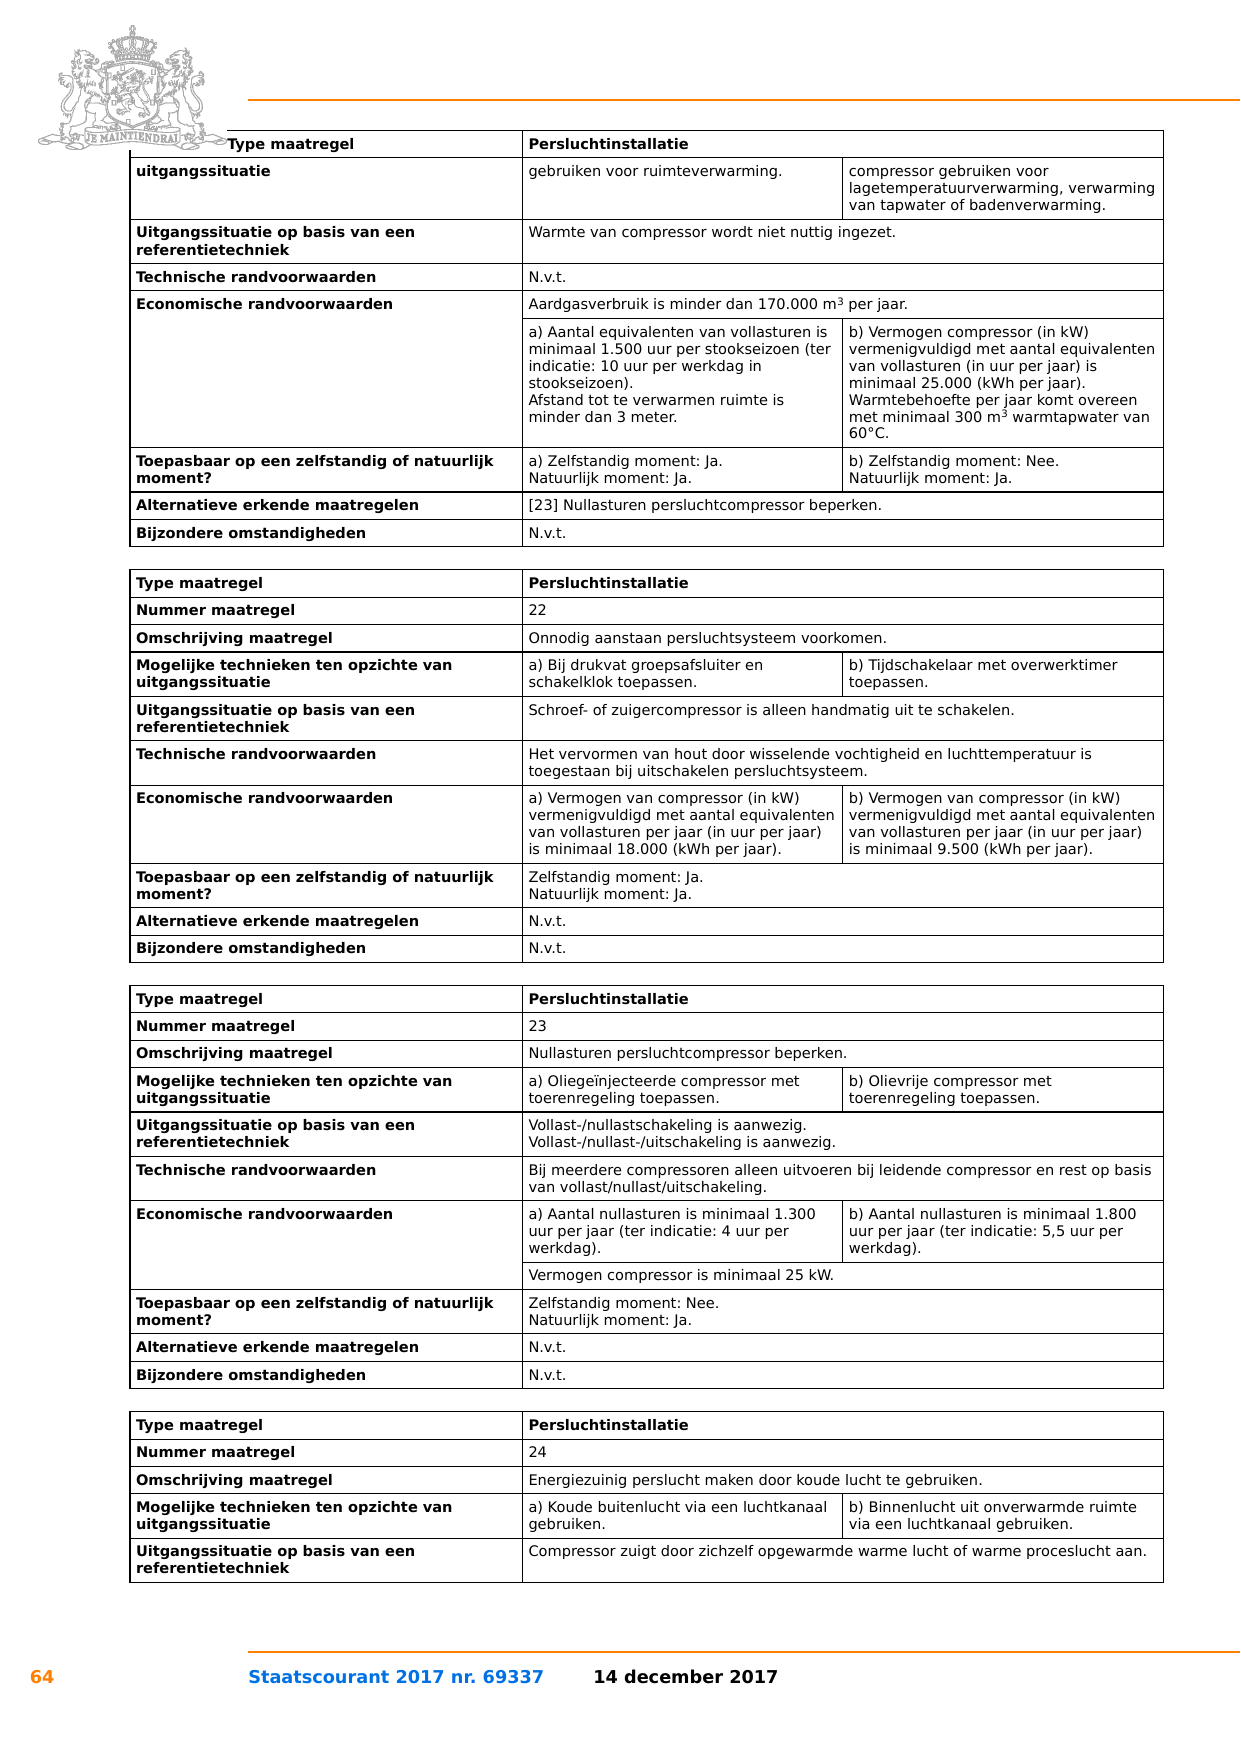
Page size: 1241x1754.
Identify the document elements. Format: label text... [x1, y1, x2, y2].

table_header Type maatregel [131, 986, 522, 1012]
table_cell b) Olievrije compressor met toerenregeling toepassen. [843, 1068, 1163, 1111]
table_cell a) Vermogen van compressor (in kW) vermenigvuldigd met aantal equivalenten van vollasturen per jaar (in uur per jaar) is minimaal 18.000 (kWh per jaar). [523, 786, 842, 863]
table_cell a) Aantal nullasturen is minimaal 1.300 uur per jaar (ter indicatie: 4 uur per werkdag). [523, 1201, 842, 1262]
table_cell b) Vermogen compressor (in kW) vermenigvuldigd met aantal equivalenten van vollasturen (in uur per jaar) is minimaal 25.000 (kWh per jaar). Warmtebehoefte per jaar komt overeen met minimaal 300 m3 warmtapwater van 60°C. [843, 319, 1163, 447]
table_cell [23] Nullasturen persluchtcompressor beperken. [523, 493, 1163, 519]
table_cell compressor gebruiken voor lagetemperatuurverwarming, verwarming van tapwater of badenverwarming. [843, 158, 1163, 219]
table_cell Warmte van compressor wordt niet nuttig ingezet. [523, 220, 1163, 263]
table_cell b) Tijdschakelaar met overwerktimer toepassen. [843, 653, 1163, 696]
table_cell N.v.t. [523, 1334, 1163, 1361]
table_header Persluchtinstallatie [523, 131, 1163, 157]
table_header Persluchtinstallatie [523, 570, 1163, 597]
table_cell Bijzondere omstandigheden [131, 520, 522, 546]
table_header Type maatregel [131, 131, 522, 157]
table_cell Nummer maatregel [131, 1013, 522, 1040]
table_cell Alternatieve erkende maatregelen [131, 908, 522, 934]
table_cell Economische randvoorwaarden [131, 291, 522, 447]
table_cell 24 [523, 1440, 1163, 1466]
table_cell Compressor zuigt door zichzelf opgewarmde warme lucht of warme proceslucht aan. [523, 1539, 1163, 1582]
table_cell Technische randvoorwaarden [131, 1157, 522, 1200]
table_cell Mogelijke technieken ten opzichte van uitgangssituatie [131, 653, 522, 696]
table_cell Omschrijving maatregel [131, 1467, 522, 1493]
table_cell 23 [523, 1013, 1163, 1040]
table_header Persluchtinstallatie [523, 1412, 1163, 1438]
table_cell Nummer maatregel [131, 1440, 522, 1466]
table_cell a) Zelfstandig moment: Ja. Natuurlijk moment: Ja. [523, 448, 842, 491]
table_cell N.v.t. [523, 264, 1163, 290]
table_cell Aardgasverbruik is minder dan 170.000 m3 per jaar. [523, 291, 1163, 318]
table_cell Zelfstandig moment: Ja. Natuurlijk moment: Ja. [523, 864, 1163, 907]
table_cell Toepasbaar op een zelfstandig of natuurlijk moment? [131, 448, 522, 491]
table_cell b) Aantal nullasturen is minimaal 1.800 uur per jaar (ter indicatie: 5,5 uur per werkdag). [843, 1201, 1163, 1262]
table_cell a) Bij drukvat groepsafsluiter en schakelklok toepassen. [523, 653, 842, 696]
table_cell Vermogen compressor is minimaal 25 kW. [523, 1263, 1163, 1289]
table_cell Technische randvoorwaarden [131, 741, 522, 784]
table_cell 22 [523, 598, 1163, 624]
table_header Type maatregel [131, 570, 522, 597]
picture [38, 25, 227, 150]
table_cell Energiezuinig perslucht maken door koude lucht te gebruiken. [523, 1467, 1163, 1493]
table_cell b) Zelfstandig moment: Nee. Natuurlijk moment: Ja. [843, 448, 1163, 491]
table_cell a) Oliegeïnjecteerde compressor met toerenregeling toepassen. [523, 1068, 842, 1111]
table_cell Economische randvoorwaarden [131, 786, 522, 863]
table_cell gebruiken voor ruimteverwarming. [523, 158, 842, 219]
table_cell N.v.t. [523, 520, 1163, 546]
table_cell Alternatieve erkende maatregelen [131, 493, 522, 519]
table_header Persluchtinstallatie [523, 986, 1163, 1012]
table_cell Mogelijke technieken ten opzichte van uitgangssituatie [131, 1068, 522, 1111]
table_cell Toepasbaar op een zelfstandig of natuurlijk moment? [131, 864, 522, 907]
table_cell N.v.t. [523, 936, 1163, 962]
table_cell a) Aantal equivalenten van vollasturen is minimaal 1.500 uur per stookseizoen (ter indicatie: 10 uur per werkdag in stookseizoen). Afstand tot te verwarmen ruimte is minder dan 3 meter. [523, 319, 842, 447]
table_cell Economische randvoorwaarden [131, 1201, 522, 1289]
table_cell Uitgangssituatie op basis van een referentietechniek [131, 220, 522, 263]
table_cell Vollast-/nullastschakeling is aanwezig. Vollast-/nullast-/uitschakeling is aanwezig. [523, 1113, 1163, 1156]
table_cell Omschrijving maatregel [131, 625, 522, 651]
table_cell b) Vermogen van compressor (in kW) vermenigvuldigd met aantal equivalenten van vollasturen per jaar (in uur per jaar) is minimaal 9.500 (kWh per jaar). [843, 786, 1163, 863]
table_cell N.v.t. [523, 908, 1163, 934]
table_header Type maatregel [131, 1412, 522, 1438]
table_cell Nummer maatregel [131, 598, 522, 624]
table_cell Bij meerdere compressoren alleen uitvoeren bij leidende compressor en rest op basis van vollast/nullast/uitschakeling. [523, 1157, 1163, 1200]
table_cell Bijzondere omstandigheden [131, 1362, 522, 1388]
table_cell Toepasbaar op een zelfstandig of natuurlijk moment? [131, 1290, 522, 1333]
table_cell Uitgangssituatie op basis van een referentietechniek [131, 1113, 522, 1156]
table_cell Nullasturen persluchtcompressor beperken. [523, 1041, 1163, 1067]
table_cell Uitgangssituatie op basis van een referentietechniek [131, 697, 522, 740]
table_cell a) Koude buitenlucht via een luchtkanaal gebruiken. [523, 1494, 842, 1538]
table_cell Het vervormen van hout door wisselende vochtigheid en luchttemperatuur is toegestaan bij uitschakelen persluchtsysteem. [523, 741, 1163, 784]
table_cell b) Binnenlucht uit onverwarmde ruimte via een luchtkanaal gebruiken. [843, 1494, 1163, 1538]
table_cell Onnodig aanstaan persluchtsysteem voorkomen. [523, 625, 1163, 651]
table_cell Mogelijke technieken ten opzichte van uitgangssituatie [131, 1494, 522, 1538]
table_cell N.v.t. [523, 1362, 1163, 1388]
table_cell Omschrijving maatregel [131, 1041, 522, 1067]
table_cell uitgangssituatie [131, 158, 522, 219]
table_cell Schroef- of zuigercompressor is alleen handmatig uit te schakelen. [523, 697, 1163, 740]
table_cell Bijzondere omstandigheden [131, 936, 522, 962]
table_cell Uitgangssituatie op basis van een referentietechniek [131, 1539, 522, 1582]
table_cell Alternatieve erkende maatregelen [131, 1334, 522, 1361]
table_cell Technische randvoorwaarden [131, 264, 522, 290]
table_cell Zelfstandig moment: Nee. Natuurlijk moment: Ja. [523, 1290, 1163, 1333]
